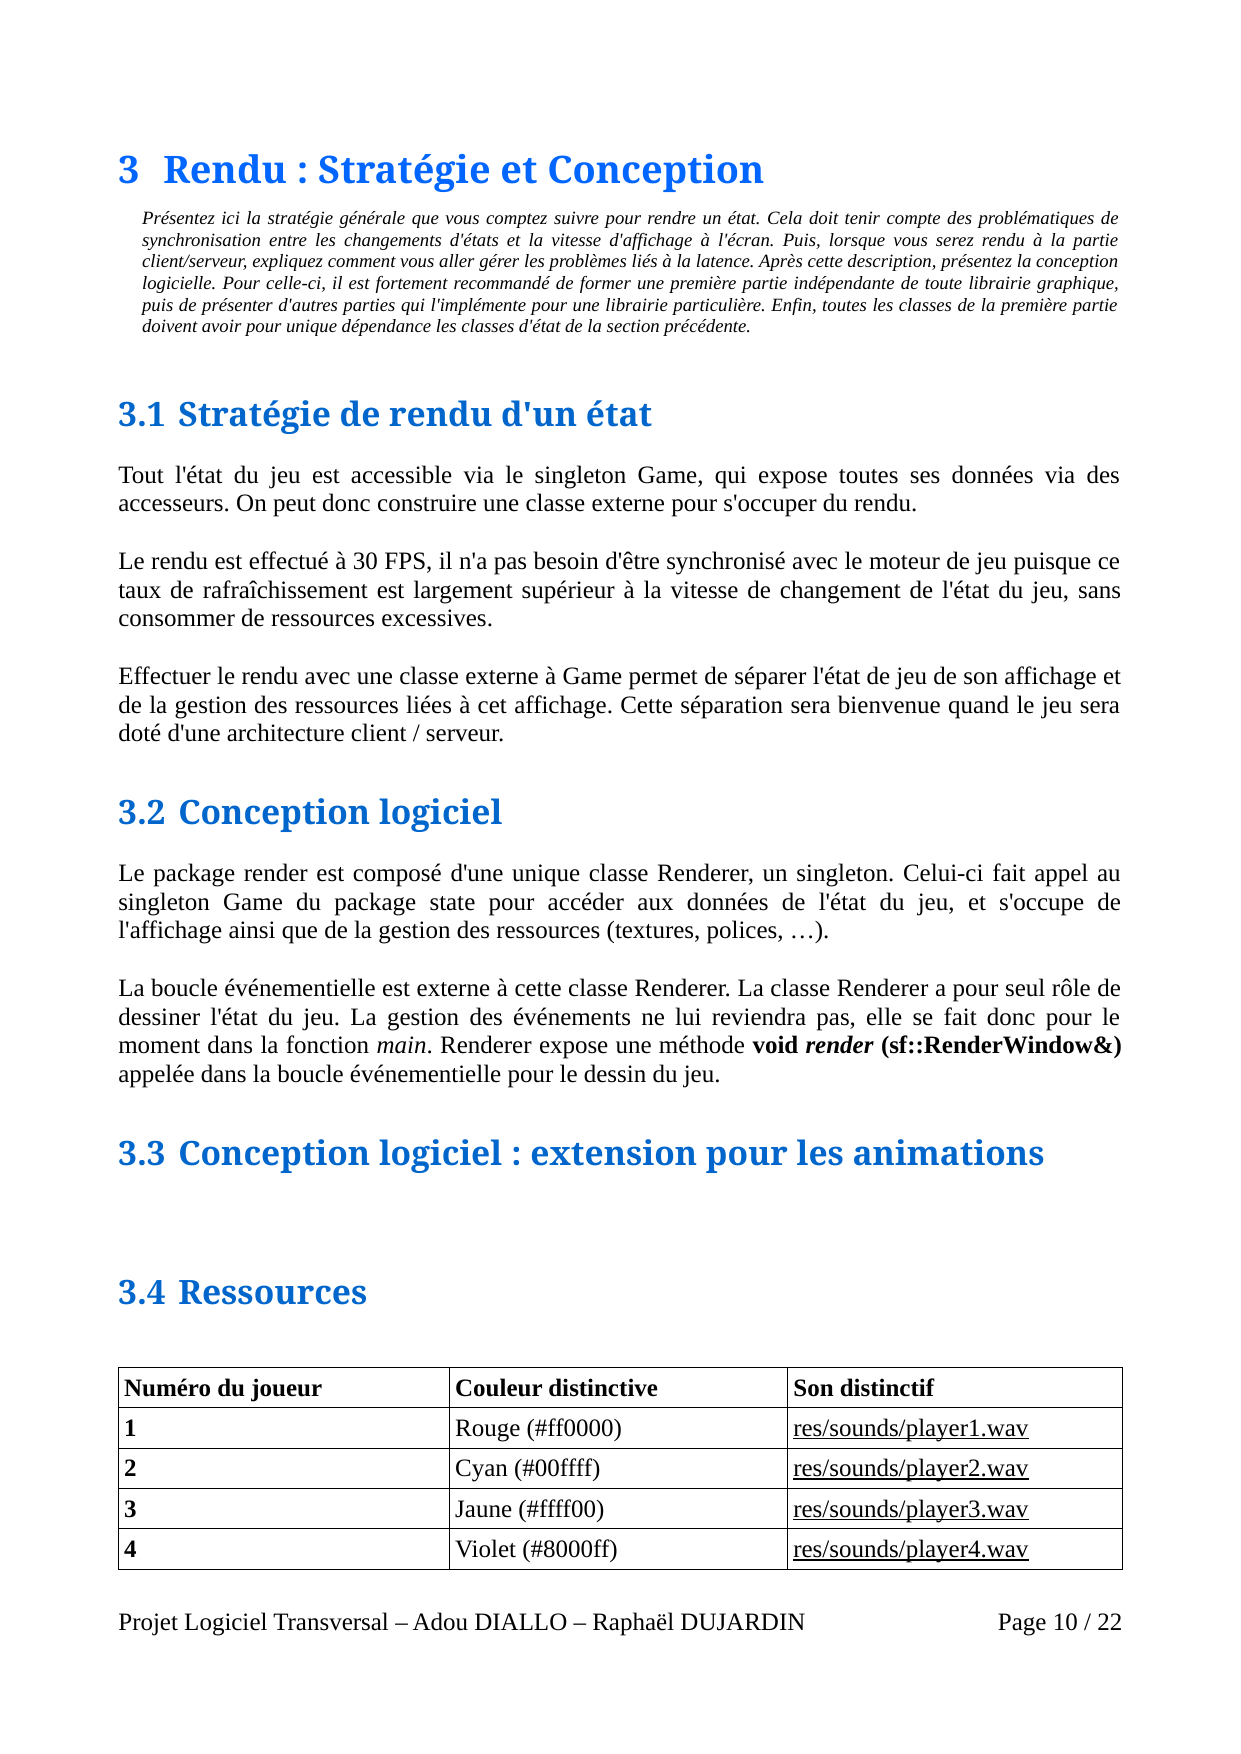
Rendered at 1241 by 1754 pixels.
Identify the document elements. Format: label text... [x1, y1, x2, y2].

text Présentez ici la stratégie générale que vous comptez suivre pour rendre un état. Cela doit tenir compte des problématiques de synchronisation entre les changements d'états et la vitesse d'affichage à l'écran. Puis, lorsque vous serez rendu à la partie client/serveur, expliquez comment vous aller gérer les problèmes liés à la latence. Après cette description, présentez la conception logicielle. Pour celle-ci, il est fortement recommandé de former une première partie indépendante de toute librairie graphique, puis de présenter d'autres parties qui l'implémente pour une librairie particulière. Enfin, toutes les classes de la première partie doivent avoir pour unique dépendance les classes d'état de la section précédente. [142, 207, 1122, 337]
table_header Numéro du joueur [119, 1368, 449, 1407]
subtitle Stratégie de rendu d'un état [118, 390, 1122, 436]
table_cell res/sounds/player3.wav [788, 1489, 1122, 1528]
text La boucle événementielle est externe à cette classe Renderer. La classe Renderer a pour seul rôle de dessiner l'état du jeu. La gestion des événements ne lui reviendra pas, elle se fait donc pour le moment dans la fonction main. Renderer expose une méthode void render (sf::RenderWindow&) appelée dans la boucle événementielle pour le dessin du jeu. [118, 973, 1122, 1088]
table_cell 3 [119, 1489, 449, 1528]
table_cell 1 [119, 1408, 449, 1448]
table_cell res/sounds/player4.wav [788, 1529, 1122, 1568]
table_cell Violet (#8000ff) [450, 1529, 787, 1568]
subtitle Rendu : Stratégie et Conception [118, 143, 1122, 195]
table_cell res/sounds/player1.wav [788, 1408, 1122, 1448]
text Tout l'état du jeu est accessible via le singleton Game, qui expose toutes ses données via des accesseurs. On peut donc construire une classe externe pour s'occuper du rendu. [118, 460, 1122, 517]
text Effectuer le rendu avec une classe externe à Game permet de séparer l'état de jeu de son affichage et de la gestion des ressources liées à cet affichage. Cette séparation sera bienvenue quand le jeu sera doté d'une architecture client / serveur. [118, 661, 1122, 747]
table_cell Rouge (#ff0000) [450, 1408, 787, 1448]
subtitle Conception logiciel : extension pour les animations [118, 1129, 1122, 1175]
table_cell res/sounds/player2.wav [788, 1449, 1122, 1488]
table_header Couleur distinctive [450, 1368, 787, 1407]
text Le rendu est effectué à 30 FPS, il n'a pas besoin d'être synchronisé avec le moteur de jeu puisque ce taux de rafraîchissement est largement supérieur à la vitesse de changement de l'état du jeu, sans consommer de ressources excessives. [118, 546, 1122, 632]
table_cell 2 [119, 1449, 449, 1488]
table_cell Cyan (#00ffff) [450, 1449, 787, 1488]
table_cell Jaune (#ffff00) [450, 1489, 787, 1528]
table_cell 4 [119, 1529, 449, 1568]
subtitle Conception logiciel [118, 789, 1122, 834]
subtitle Ressources [118, 1269, 1122, 1314]
text Le package render est composé d'une unique classe Renderer, un singleton. Celui-ci fait appel au singleton Game du package state pour accéder aux données de l'état du jeu, et s'occupe de l'affichage ainsi que de la gestion des ressources (textures, polices, …). [118, 858, 1122, 944]
table_header Son distinctif [788, 1368, 1122, 1407]
